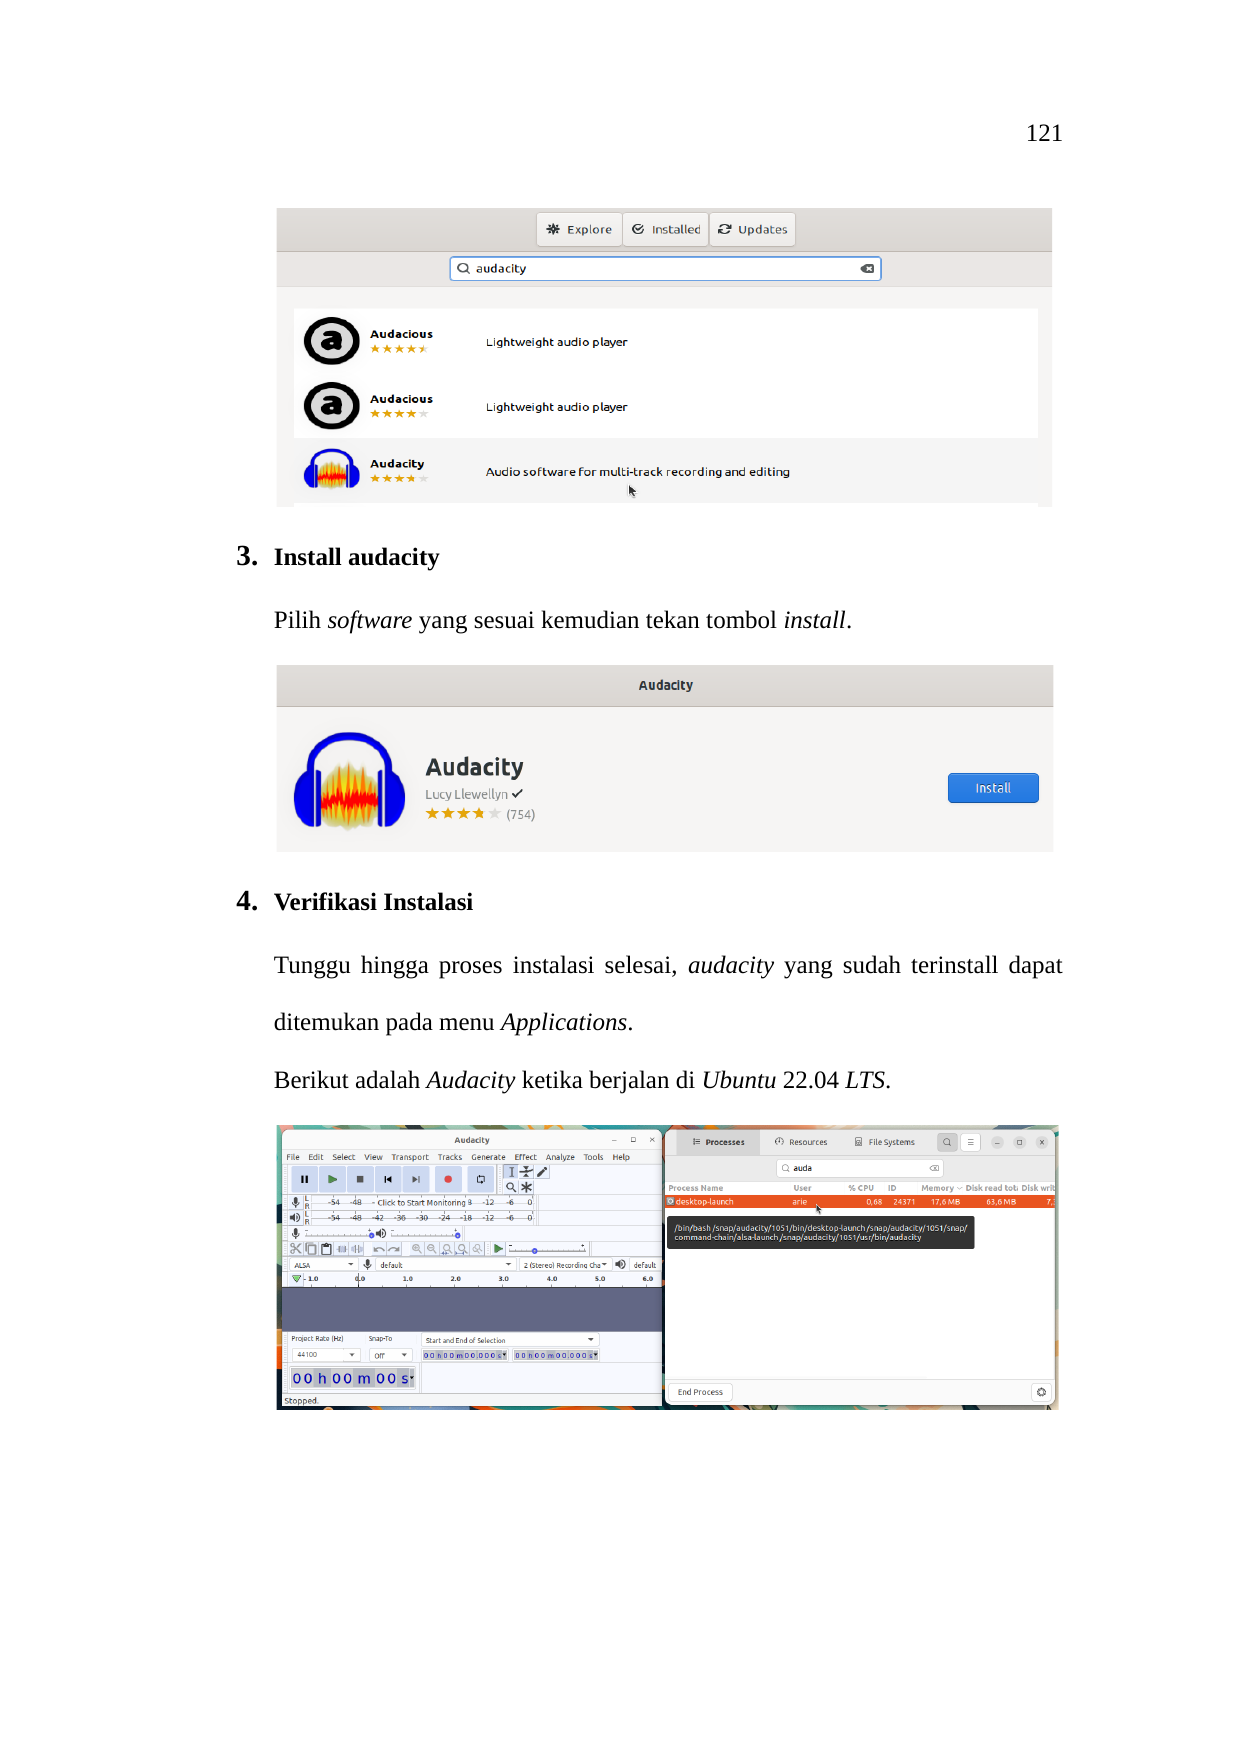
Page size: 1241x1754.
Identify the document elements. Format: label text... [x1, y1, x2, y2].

list Verifikasi Instalasi [236, 883, 1063, 916]
picture [276, 665, 1054, 852]
picture [276, 1125, 1059, 1410]
list Tunggu hingga proses instalasi selesai, audacity yang sudah terinstall dapat ditemukan pada menu Applications. [236, 950, 1063, 1036]
list Berikut adalah Audacity ketika berjalan di Ubuntu 22.04 LTS. [236, 1065, 1063, 1094]
list Install audacity [236, 538, 1063, 571]
picture [276, 208, 1053, 507]
list Pilih software yang sesuai kemudian tekan tombol install. [236, 605, 1063, 634]
